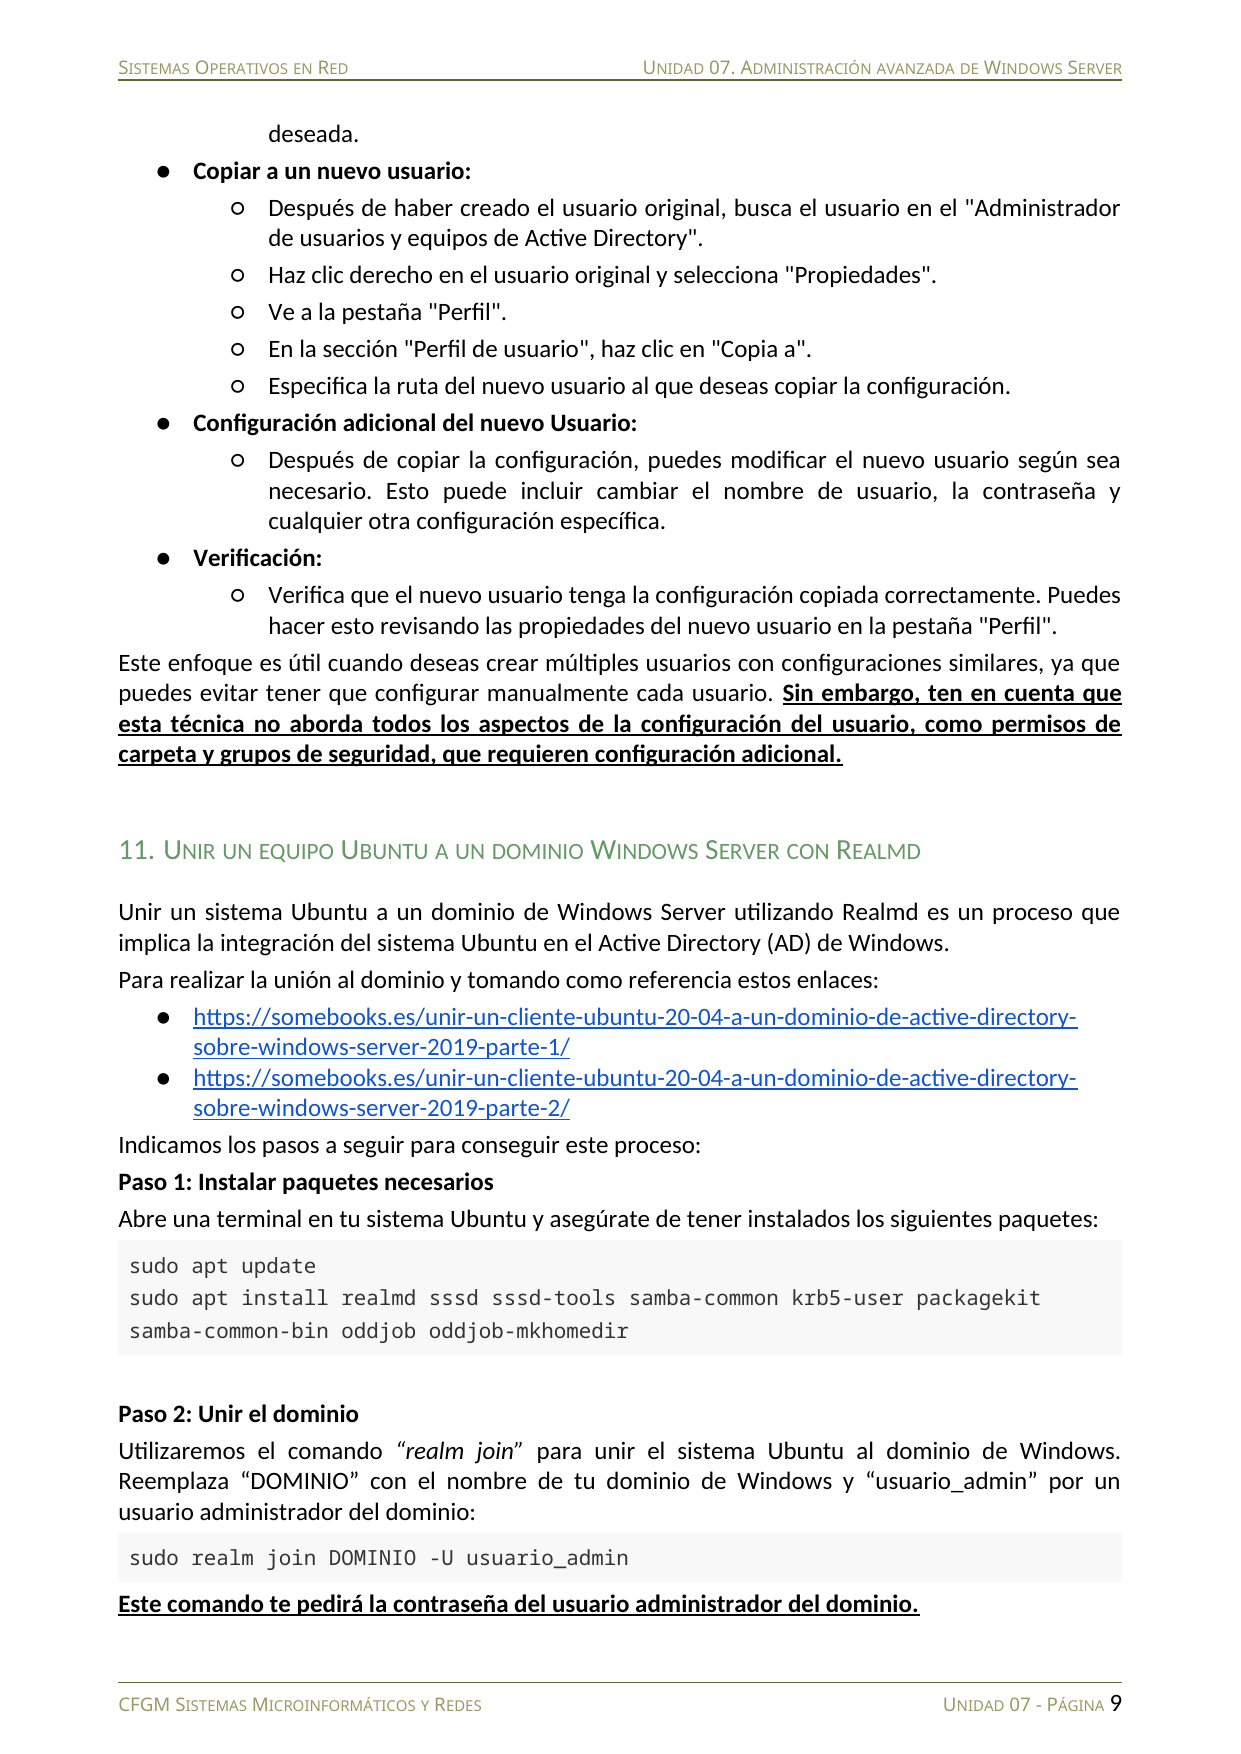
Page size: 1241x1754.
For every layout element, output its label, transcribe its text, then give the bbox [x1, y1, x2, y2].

text Paso 2: Unir el dominio [118, 1398, 1122, 1428]
text Para realizar la unión al dominio y tomando como referencia estos enlaces: [118, 964, 1122, 994]
table_header sudo realm join DOMINIO -U usuario_admin [118, 1533, 1122, 1582]
list Copiar a un nuevo usuario: [156, 155, 1122, 186]
text Este enfoque es útil cuando deseas crear múltiples usuarios con configuraciones similares, ya que puedes evitar tener que configurar manualmente cada usuario. Sin embargo, ten en cuenta que esta técnica no aborda todos los aspectos de la configuración del usuario, como permisos de [118, 647, 1122, 734]
text Abre una terminal en tu sistema Ubuntu y asegúrate de tener instalados los siguientes paquetes: [118, 1203, 1122, 1234]
text Indicamos los pasos a seguir para conseguir este proceso: [118, 1129, 1122, 1160]
text carpeta y grupos de seguridad, que requieren configuración adicional. [118, 736, 1122, 769]
table_header sudo apt update sudo apt install realmd sssd sssd-tools samba-common krb5-user packagekit samba-common-bin oddjob oddjob-mkhomedir [118, 1240, 1122, 1355]
list https://somebooks.es/unir-un-cliente-ubuntu-20-04-a-un-dominio-de-active-directory-sobre-windows-server-2019-parte-2/ [156, 1062, 1122, 1123]
list Configuración adicional del nuevo Usuario: [156, 407, 1122, 438]
list En la sección "Perfil de usuario", haz clic en "Copia a". [231, 333, 1122, 364]
list Después de copiar la configuración, puedes modificar el nuevo usuario según sea necesario. Esto puede incluir cambiar el nombre de usuario, la contraseña y cualquier otra configuración específica. [231, 444, 1122, 536]
text Utilizaremos el comando “realm join” para unir el sistema Ubuntu al dominio de Windows. Reemplaza “DOMINIO” con el nombre de tu dominio de Windows y “usuario_admin” por un usuario administrador del dominio: [118, 1435, 1122, 1526]
text Unir un sistema Ubuntu a un dominio de Windows Server utilizando Realmd es un proceso que implica la integración del sistema Ubuntu en el Active Directory (AD) de Windows. [118, 896, 1122, 957]
list deseada. [231, 118, 1122, 148]
list Verificación: [156, 542, 1122, 573]
list Después de haber creado el usuario original, busca el usuario en el "Administrador de usuarios y equipos de Active Directory". [231, 192, 1122, 253]
subtitle Unir un equipo Ubuntu a un dominio Windows Server con Realmd [118, 831, 1122, 866]
list https://somebooks.es/unir-un-cliente-ubuntu-20-04-a-un-dominio-de-active-directory-sobre-windows-server-2019-parte-1/ [156, 1001, 1122, 1062]
text Paso 1: Instalar paquetes necesarios [118, 1166, 1122, 1197]
list Haz clic derecho en el usuario original y selecciona "Propiedades". [231, 259, 1122, 290]
list Ve a la pestaña "Perfil". [231, 296, 1122, 327]
list Verifica que el nuevo usuario tenga la configuración copiada correctamente. Puedes hacer esto revisando las propiedades del nuevo usuario en la pestaña "Perfil". [231, 579, 1122, 640]
text Este comando te pedirá la contraseña del usuario administrador del dominio. [118, 1588, 1122, 1618]
list Especifica la ruta del nuevo usuario al que deseas copiar la configuración. [231, 370, 1122, 401]
